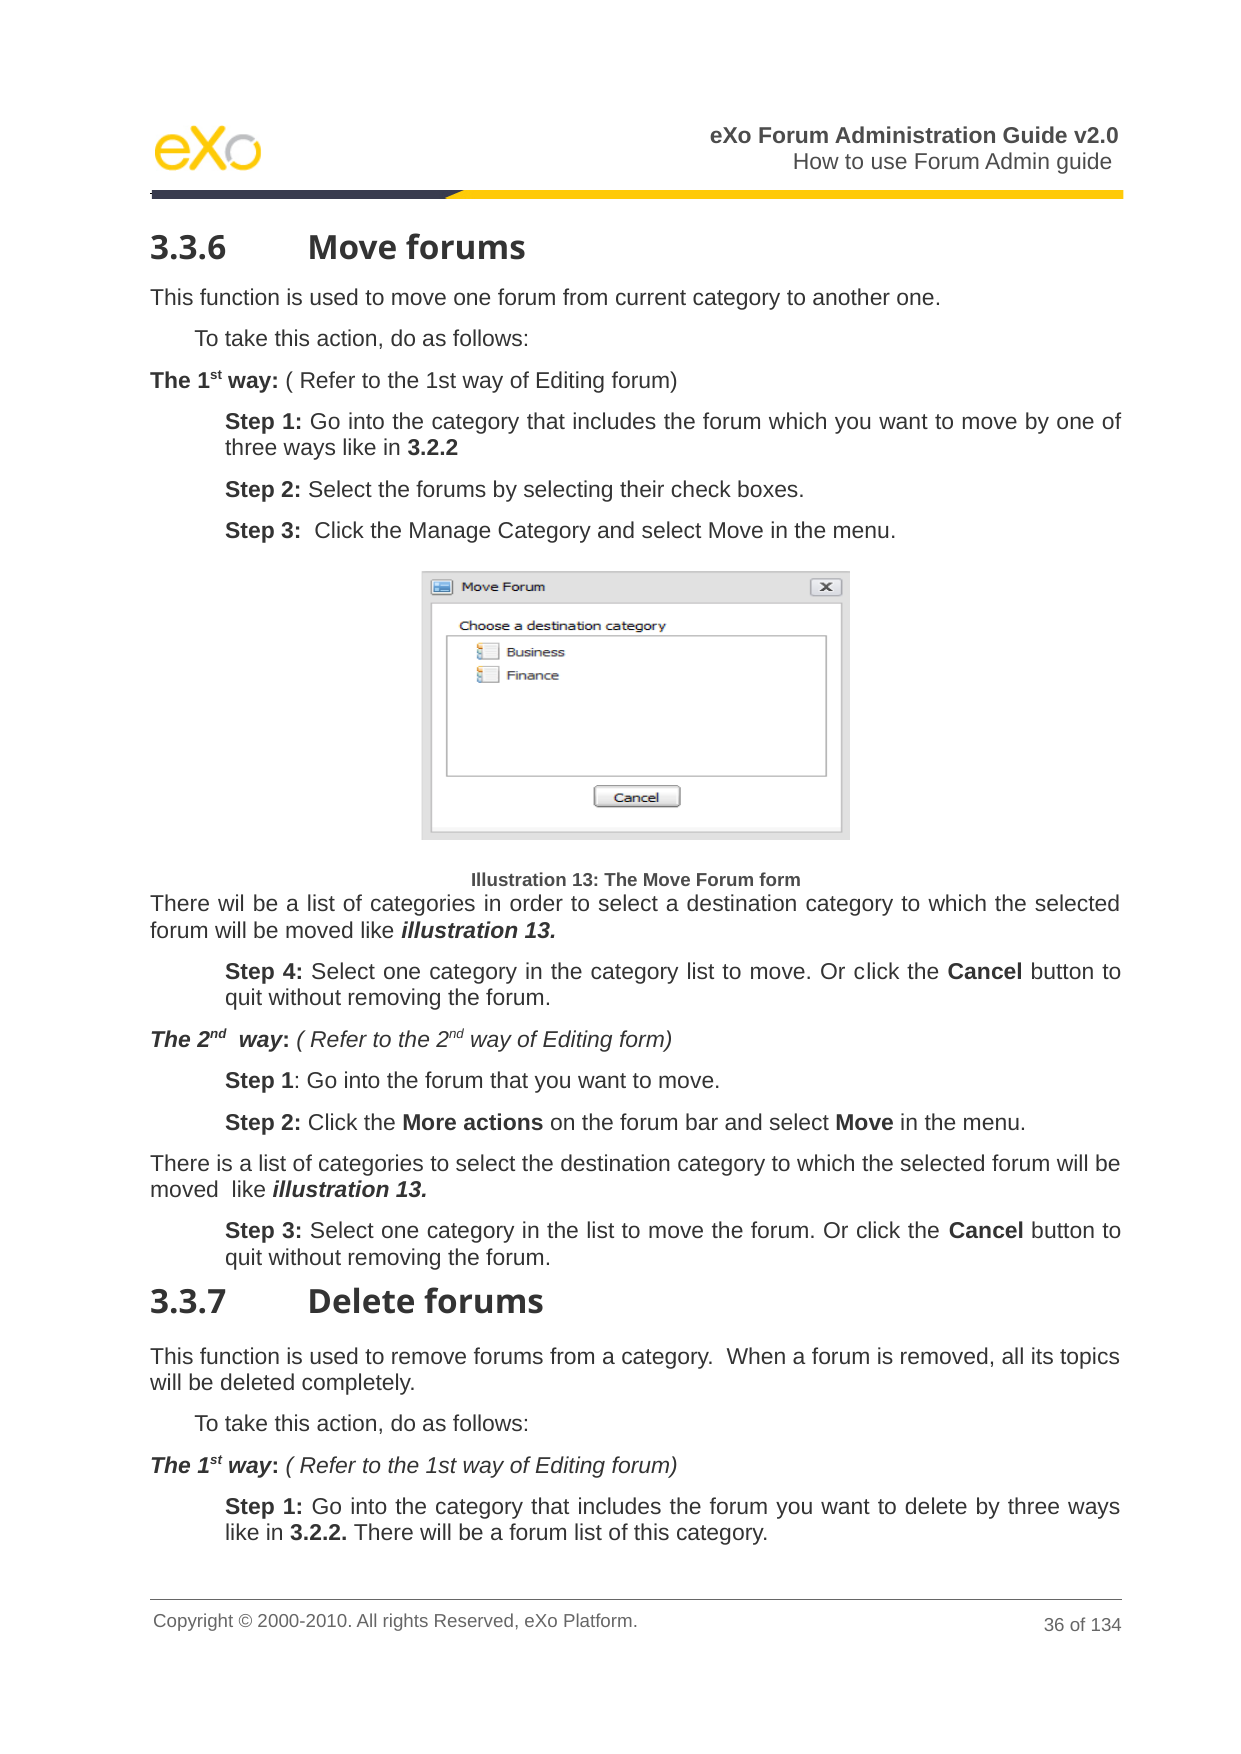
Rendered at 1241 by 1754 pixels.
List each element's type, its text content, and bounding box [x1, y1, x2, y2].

list Step 2: Click the More actions on the forum bar and select Move in the menu. [187, 1108, 1122, 1135]
text To take this action, do as follows: [150, 1410, 1122, 1437]
text There wil be a list of categories in order to select a destination category to which the selected forum will be moved like illustration 13. [150, 551, 1122, 943]
picture [421, 571, 850, 840]
list Step 2: Select the forums by selecting their check boxes. [187, 476, 1122, 502]
text To take this action, do as follows: [150, 325, 1122, 352]
picture [155, 125, 262, 171]
list Step 1: Go into the category that includes the forum you want to delete by three ways like in 3.2.2. There will be a forum list of this category. [187, 1493, 1122, 1546]
text This function is used to move one forum from current category to another one. [150, 284, 1122, 310]
text The 1st way: ( Refer to the 1st way of Editing forum) [150, 367, 1122, 393]
list Step 1: Go into the forum that you want to move. [187, 1067, 1122, 1093]
text The 1st way: ( Refer to the 1st way of Editing forum) [150, 1452, 1122, 1478]
subtitle Delete forums [150, 1278, 1122, 1323]
list Step 3: Click the Manage Category and select Move in the menu. [187, 517, 1122, 543]
list Step 1: Go into the category that includes the forum which you want to move by one of three ways like in 3.2.2 [187, 408, 1122, 461]
text Illustration 13: The Move Forum form [390, 840, 882, 890]
text This function is used to remove forums from a category. When a forum is removed, all its topics will be deleted completely. [150, 1343, 1122, 1395]
text There is a list of categories to select the destination category to which the selected forum will be moved like illustration 13. [150, 1150, 1122, 1202]
list Step 3: Select one category in the list to move the forum. Or click the Cancel button to quit without removing the forum. [187, 1217, 1122, 1270]
picture [151, 190, 1124, 199]
text The 2nd way: ( Refer to the 2nd way of Editing form) [150, 1026, 1122, 1052]
subtitle Move forums [150, 223, 1122, 269]
list Step 4: Select one category in the category list to move. Or click the Cancel button to quit without removing the forum. [187, 958, 1122, 1011]
